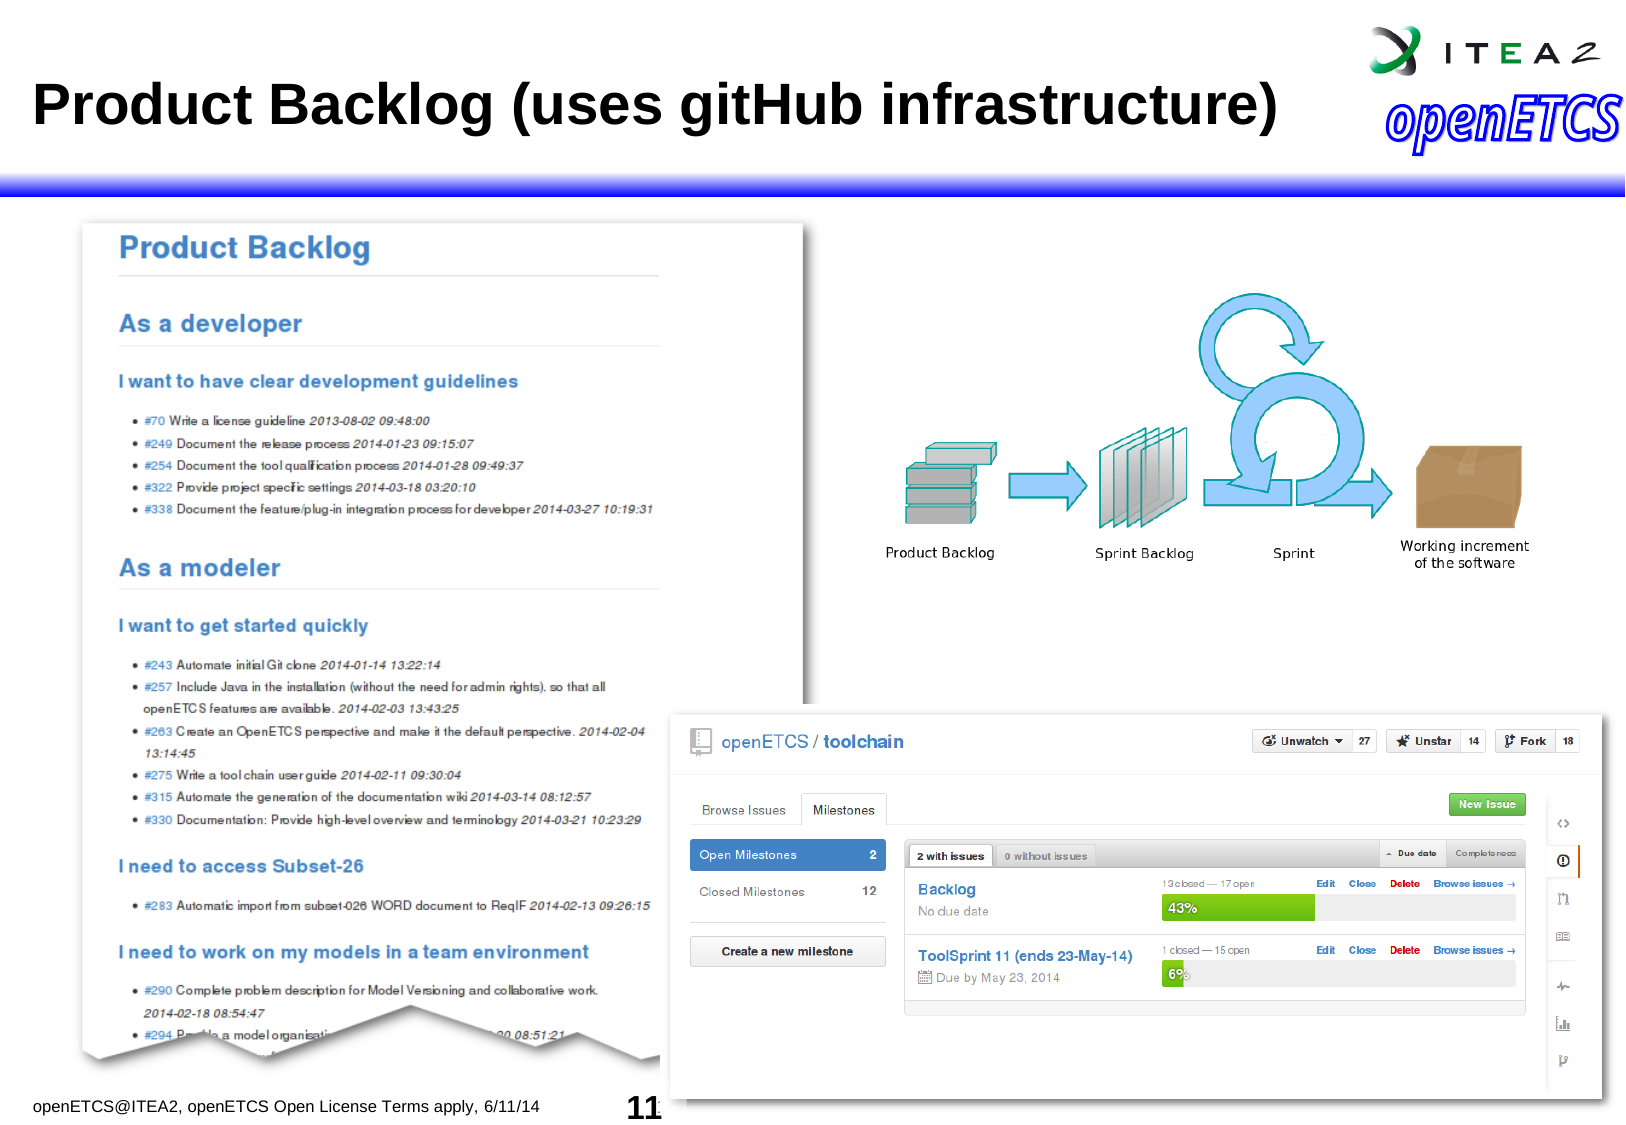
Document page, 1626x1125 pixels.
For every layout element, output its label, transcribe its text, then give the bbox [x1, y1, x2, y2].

title Product Backlog (uses gitHub infrastructure) [32, 66, 1356, 173]
picture [1348, 26, 1626, 76]
picture [870, 269, 1548, 609]
picture [69, 210, 1619, 1116]
text_box [611, 1078, 687, 1125]
